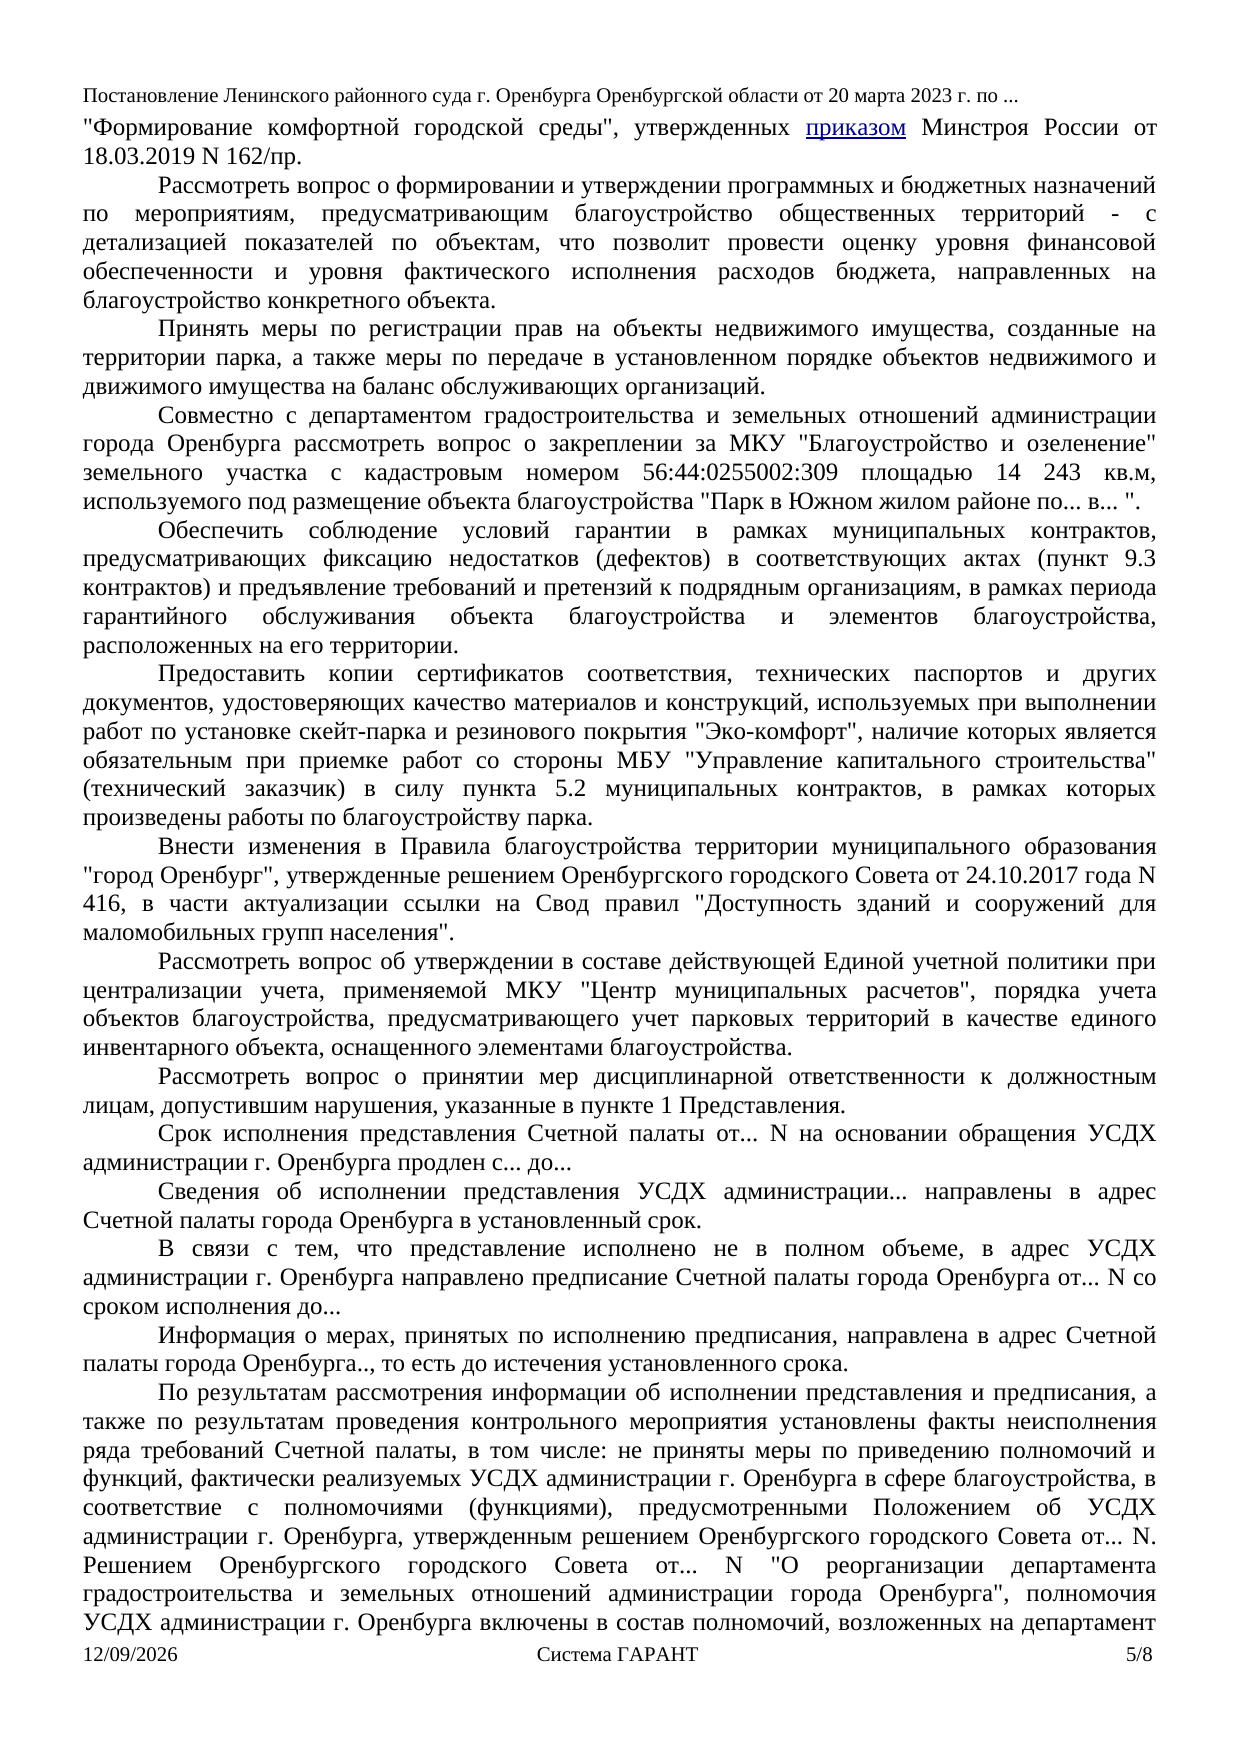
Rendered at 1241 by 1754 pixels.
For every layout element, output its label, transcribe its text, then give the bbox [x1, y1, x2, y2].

text Сведения об исполнении представления УСДХ администрации... направлены в адрес Счетной палаты города Оренбурга в установленный срок. [83, 1176, 1157, 1233]
text Рассмотреть вопрос о принятии мер дисциплинарной ответственности к должностным лицам, допустившим нарушения, указанные в пункте 1 Представления. [83, 1061, 1157, 1118]
text Рассмотреть вопрос об утверждении в составе действующей Единой учетной политики при централизации учета, применяемой МКУ "Центр муниципальных расчетов", порядка учета объектов благоустройства, предусматривающего учет парковых территорий в качестве единого инвентарного объекта, оснащенного элементами благоустройства. [83, 946, 1157, 1061]
text Обеспечить соблюдение условий гарантии в рамках муниципальных контрактов, предусматривающих фиксацию недостатков (дефектов) в соответствующих актах (пункт 9.3 контрактов) и предъявление требований и претензий к подрядным организациям, в рамках периода гарантийного обслуживания объекта благоустройства и элементов благоустройства, расположенных на его территории. [83, 515, 1157, 658]
text Срок исполнения представления Счетной палаты от... N на основании обращения УСДХ администрации г. Оренбурга продлен с... до... [83, 1118, 1157, 1176]
text Принять меры по регистрации прав на объекты недвижимого имущества, созданные на территории парка, а также меры по передаче в установленном порядке объектов недвижимого и движимого имущества на баланс обслуживающих организаций. [83, 313, 1157, 400]
text В связи с тем, что представление исполнено не в полном объеме, в адрес УСДХ администрации г. Оренбурга направлено предписание Счетной палаты города Оренбурга от... N со сроком исполнения до... [83, 1233, 1157, 1320]
text Внести изменения в Правила благоустройства территории муниципального образования "город Оренбург", утвержденные решением Оренбургского городского Совета от 24.10.2017 года N 416, в части актуализации ссылки на Свод правил "Доступность зданий и сооружений для маломобильных групп населения". [83, 831, 1157, 946]
text Рассмотреть вопрос о формировании и утверждении программных и бюджетных назначений по мероприятиям, предусматривающим благоустройство общественных территорий - с детализацией показателей по объектам, что позволит провести оценку уровня финансовой обеспеченности и уровня фактического исполнения расходов бюджета, направленных на благоустройство конкретного объекта. [83, 170, 1157, 313]
text Предоставить копии сертификатов соответствия, технических паспортов и других документов, удостоверяющих качество материалов и конструкций, используемых при выполнении работ по установке скейт-парка и резинового покрытия "Эко-комфорт", наличие которых является обязательным при приемке работ со стороны МБУ "Управление капитального строительства" (технический заказчик) в силу пункта 5.2 муниципальных контрактов, в рамках которых произведены работы по благоустройству парка. [83, 658, 1157, 831]
text Информация о мерах, принятых по исполнению предписания, направлена в адрес Счетной палаты города Оренбурга.., то есть до истечения установленного срока. [83, 1320, 1157, 1377]
text Совместно с департаментом градостроительства и земельных отношений администрации города Оренбурга рассмотреть вопрос о закреплении за МКУ "Благоустройство и озеленение" земельного участка с кадастровым номером 56:44:0255002:309 площадью 14 243 кв.м, используемого под размещение объекта благоустройства "Парк в Южном жилом районе по... в... ". [83, 400, 1157, 515]
text "Формирование комфортной городской среды", утвержденных приказом Минстроя России от 18.03.2019 N 162/пр. [83, 112, 1157, 170]
text По результатам рассмотрения информации об исполнении представления и предписания, а также по результатам проведения контрольного мероприятия установлены факты неисполнения ряда требований Счетной палаты, в том числе: не приняты меры по приведению полномочий и функций, фактически реализуемых УСДХ администрации г. Оренбурга в сфере благоустройства, в соответствие с полномочиями (функциями), предусмотренными Положением об УСДХ администрации г. Оренбурга, утвержденным решением Оренбургского городского Совета от... N. Решением Оренбургского городского Совета от... N "О реорганизации департамента градостроительства и земельных отношений администрации города Оренбурга", полномочия УСДХ администрации г. Оренбурга включены в состав полномочий, возложенных на департамент [83, 1377, 1157, 1636]
